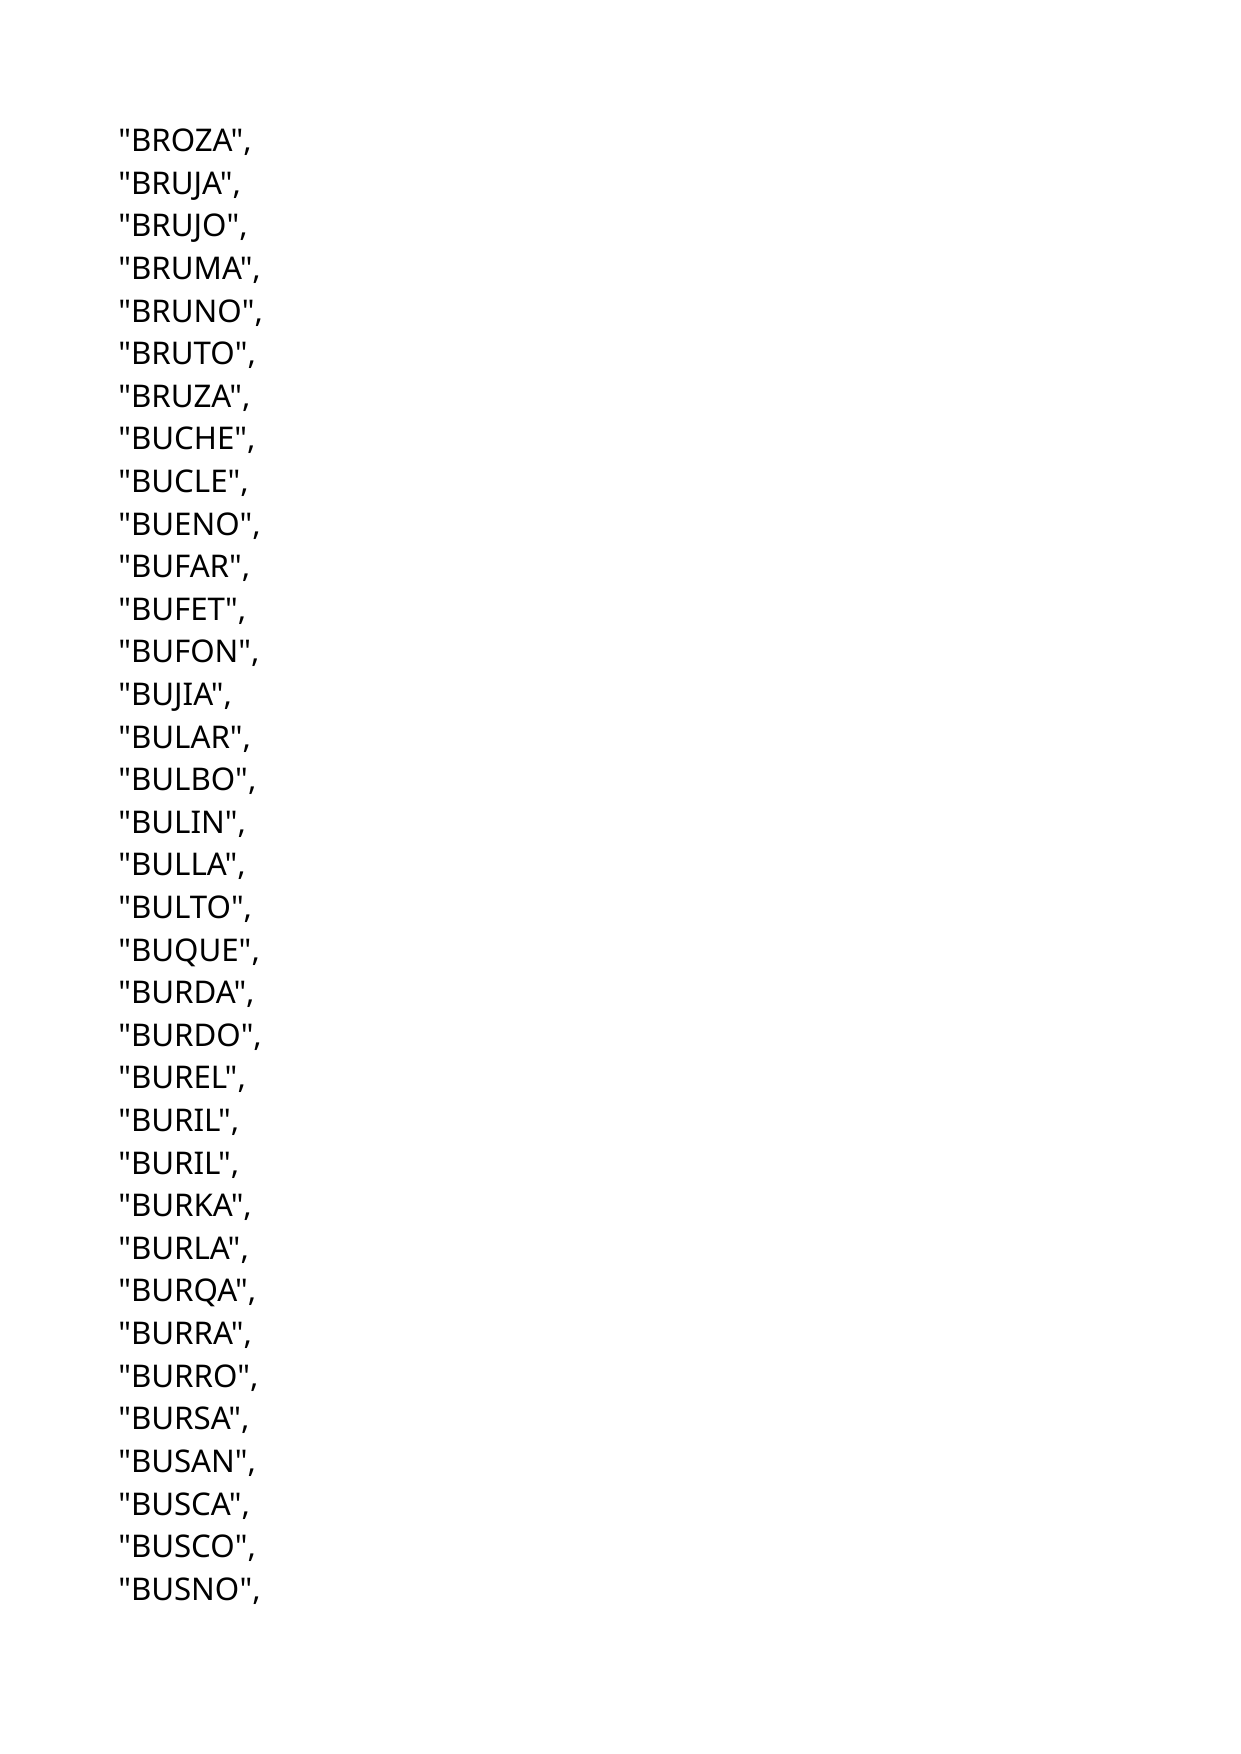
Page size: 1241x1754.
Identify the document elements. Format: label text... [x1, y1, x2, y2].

text "BRUTO", [118, 331, 1122, 374]
text "BRUJO", [118, 203, 1122, 246]
text "BURRA", [118, 1311, 1122, 1354]
text "BUFON", [118, 629, 1122, 672]
text "BRUZA", [118, 374, 1122, 416]
text "BULAR", [118, 714, 1122, 757]
text "BURLA", [118, 1226, 1122, 1268]
text "BUJIA", [118, 672, 1122, 714]
text "BUSAN", [118, 1439, 1122, 1481]
text "BUFET", [118, 587, 1122, 629]
text "BULBO", [118, 757, 1122, 800]
text "BUREL", [118, 1055, 1122, 1098]
text "BURQA", [118, 1268, 1122, 1311]
text "BURSA", [118, 1396, 1122, 1439]
text "BROZA", [118, 118, 1122, 161]
text "BUQUE", [118, 928, 1122, 970]
text "BULLA", [118, 842, 1122, 885]
text "BULIN", [118, 800, 1122, 842]
text "BUFAR", [118, 544, 1122, 587]
text "BUSNO", [118, 1567, 1122, 1609]
text "BUSCO", [118, 1524, 1122, 1567]
text "BRUMA", [118, 246, 1122, 288]
text "BURIL", [118, 1098, 1122, 1141]
text "BURKA", [118, 1183, 1122, 1226]
text "BUENO", [118, 502, 1122, 544]
text "BUCHE", [118, 416, 1122, 459]
text "BRUJA", [118, 161, 1122, 203]
text "BURDA", [118, 970, 1122, 1013]
text "BRUNO", [118, 288, 1122, 331]
text "BUCLE", [118, 459, 1122, 502]
text "BULTO", [118, 885, 1122, 928]
text "BURRO", [118, 1354, 1122, 1396]
text "BURDO", [118, 1013, 1122, 1055]
text "BURIL", [118, 1141, 1122, 1183]
text "BUSCA", [118, 1481, 1122, 1524]
